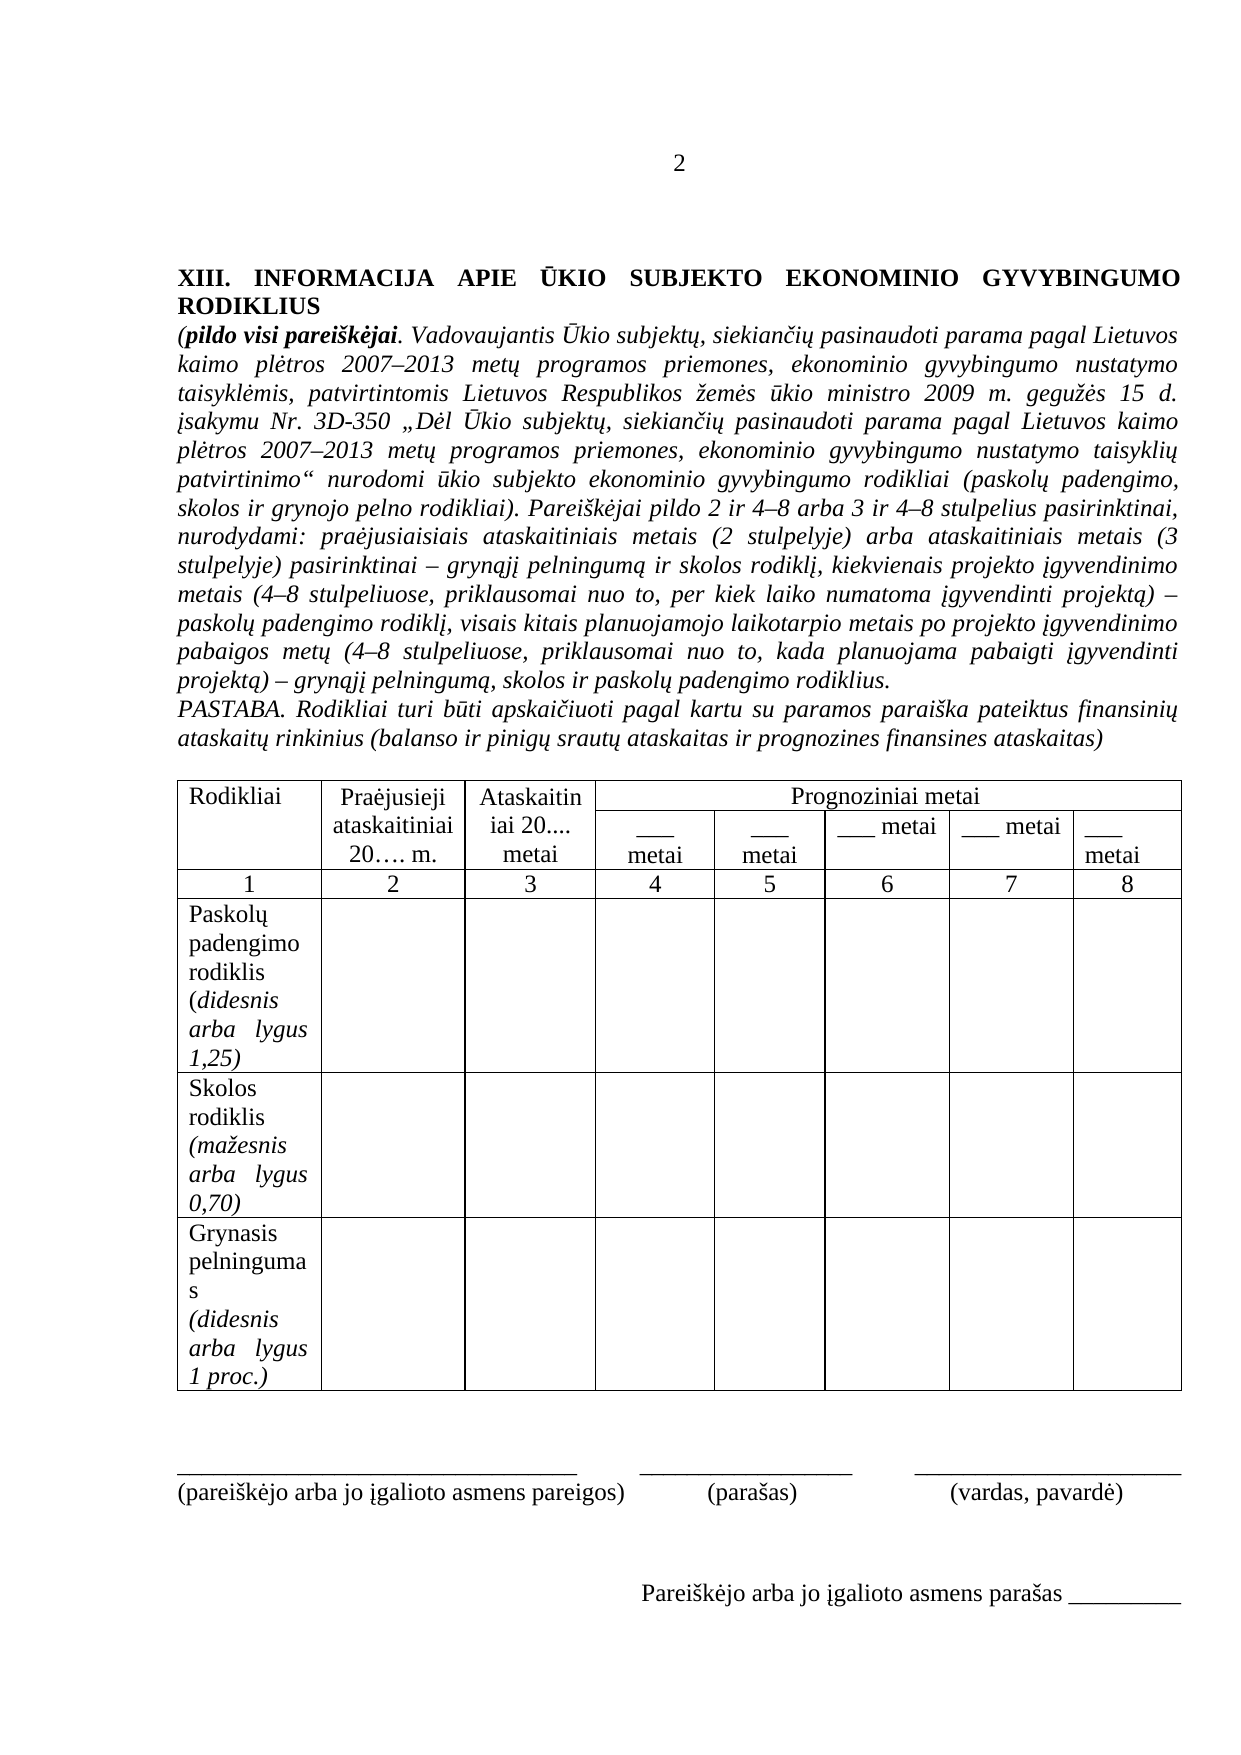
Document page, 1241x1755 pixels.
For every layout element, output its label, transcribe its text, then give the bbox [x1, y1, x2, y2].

table_cell 5 [715, 870, 824, 898]
text (pareiškėjo arba jo įgalioto asmens pareigos) (parašas) (vardas, pavardė) [177, 1477, 1181, 1506]
table_cell [466, 899, 595, 1072]
table_cell [715, 899, 824, 1072]
table_cell ___ metai [826, 811, 949, 868]
table_cell [1074, 1218, 1181, 1390]
table_cell ___ metai [715, 811, 824, 868]
table_cell 2 [322, 870, 464, 898]
table_cell 1 [178, 870, 321, 898]
table_cell [596, 1218, 714, 1390]
table_header Prognoziniai metai [596, 781, 1181, 810]
table_cell Grynasis pelningumas (didesnis arba lygus 1 proc.) [178, 1218, 321, 1390]
table_cell ___ metai [950, 811, 1073, 868]
table_cell [322, 899, 464, 1072]
text (pildo visi pareiškėjai. Vadovaujantis Ūkio subjektų, siekiančių pasinaudoti parama pagal Lietuvos kaimo plėtros 2007–2013 metų programos priemones, ekonominio gyvybingumo nustatymo taisyklėmis, patvirtintomis Lietuvos Respublikos žemės ūkio ministro 2009 m. gegužės 15 d. įsakymu Nr. 3D-350 „Dėl Ūkio subjektų, siekiančių pasinaudoti parama pagal Lietuvos kaimo plėtros 2007–2013 metų programos priemones, ekonominio gyvybingumo nustatymo taisyklių patvirtinimo“ nurodomi ūkio subjekto ekonominio gyvybingumo rodikliai (paskolų padengimo, skolos ir grynojo pelno rodikliai). Pareiškėjai pildo 2 ir 4–8 arba 3 ir 4–8 stulpelius pasirinktinai, nurodydami: praėjusiaisiais ataskaitiniais metais (2 stulpelyje) arba ataskaitiniais metais (3 stulpelyje) pasirinktinai – grynąjį pelningumą ir skolos rodiklį, kiekvienais projekto įgyvendinimo metais (4–8 stulpeliuose, priklausomai nuo to, per kiek laiko numatoma įgyvendinti projektą) – paskolų padengimo rodiklį, visais kitais planuojamojo laikotarpio metais po projekto įgyvendinimo pabaigos metų (4–8 stulpeliuose, priklausomai nuo to, kada planuojama pabaigti įgyvendinti projektą) – grynąjį pelningumą, skolos ir paskolų padengimo rodiklius. [177, 320, 1181, 694]
table_cell [322, 1073, 464, 1217]
table_cell [950, 1218, 1073, 1390]
table_cell Paskolų padengimo rodiklis (didesnis arba lygus 1,25) [178, 899, 321, 1072]
table_cell [950, 899, 1073, 1072]
table_cell ___ metai [596, 811, 714, 868]
table_cell 3 [466, 870, 595, 898]
table_header Rodikliai [178, 781, 321, 868]
table_cell Skolos rodiklis (mažesnis arba lygus 0,70) [178, 1073, 321, 1217]
table_cell [1074, 899, 1181, 1072]
table_cell 4 [596, 870, 714, 898]
table_cell [1074, 1073, 1181, 1217]
table_header Ataskaitiniai 20.... metai [466, 781, 595, 868]
table_cell [596, 899, 714, 1072]
text XIII. INFORMACIJA APIE ŪKIO SUBJEKTO EKONOMINIO GYVYBINGUMO RODIKLIUS [177, 263, 1181, 320]
table_cell [715, 1073, 824, 1217]
table_cell ___ metai [1074, 811, 1181, 868]
table_cell [466, 1073, 595, 1217]
table_cell 8 [1074, 870, 1181, 898]
table_header Praėjusieji ataskaitiniai 20…. m. [322, 781, 464, 868]
table_cell [715, 1218, 824, 1390]
table_cell [466, 1218, 595, 1390]
table_cell [826, 1218, 949, 1390]
text PASTABA. Rodikliai turi būti apskaičiuoti pagal kartu su paramos paraiška pateiktus finansinių ataskaitų rinkinius (balanso ir pinigų srautų ataskaitas ir prognozines finansines ataskaitas) [177, 694, 1181, 751]
table_cell [826, 1073, 949, 1217]
table_cell 7 [950, 870, 1073, 898]
table_cell [826, 899, 949, 1072]
table_cell [322, 1218, 464, 1390]
table_cell 6 [826, 870, 949, 898]
table_cell [950, 1073, 1073, 1217]
table_cell [596, 1073, 714, 1217]
